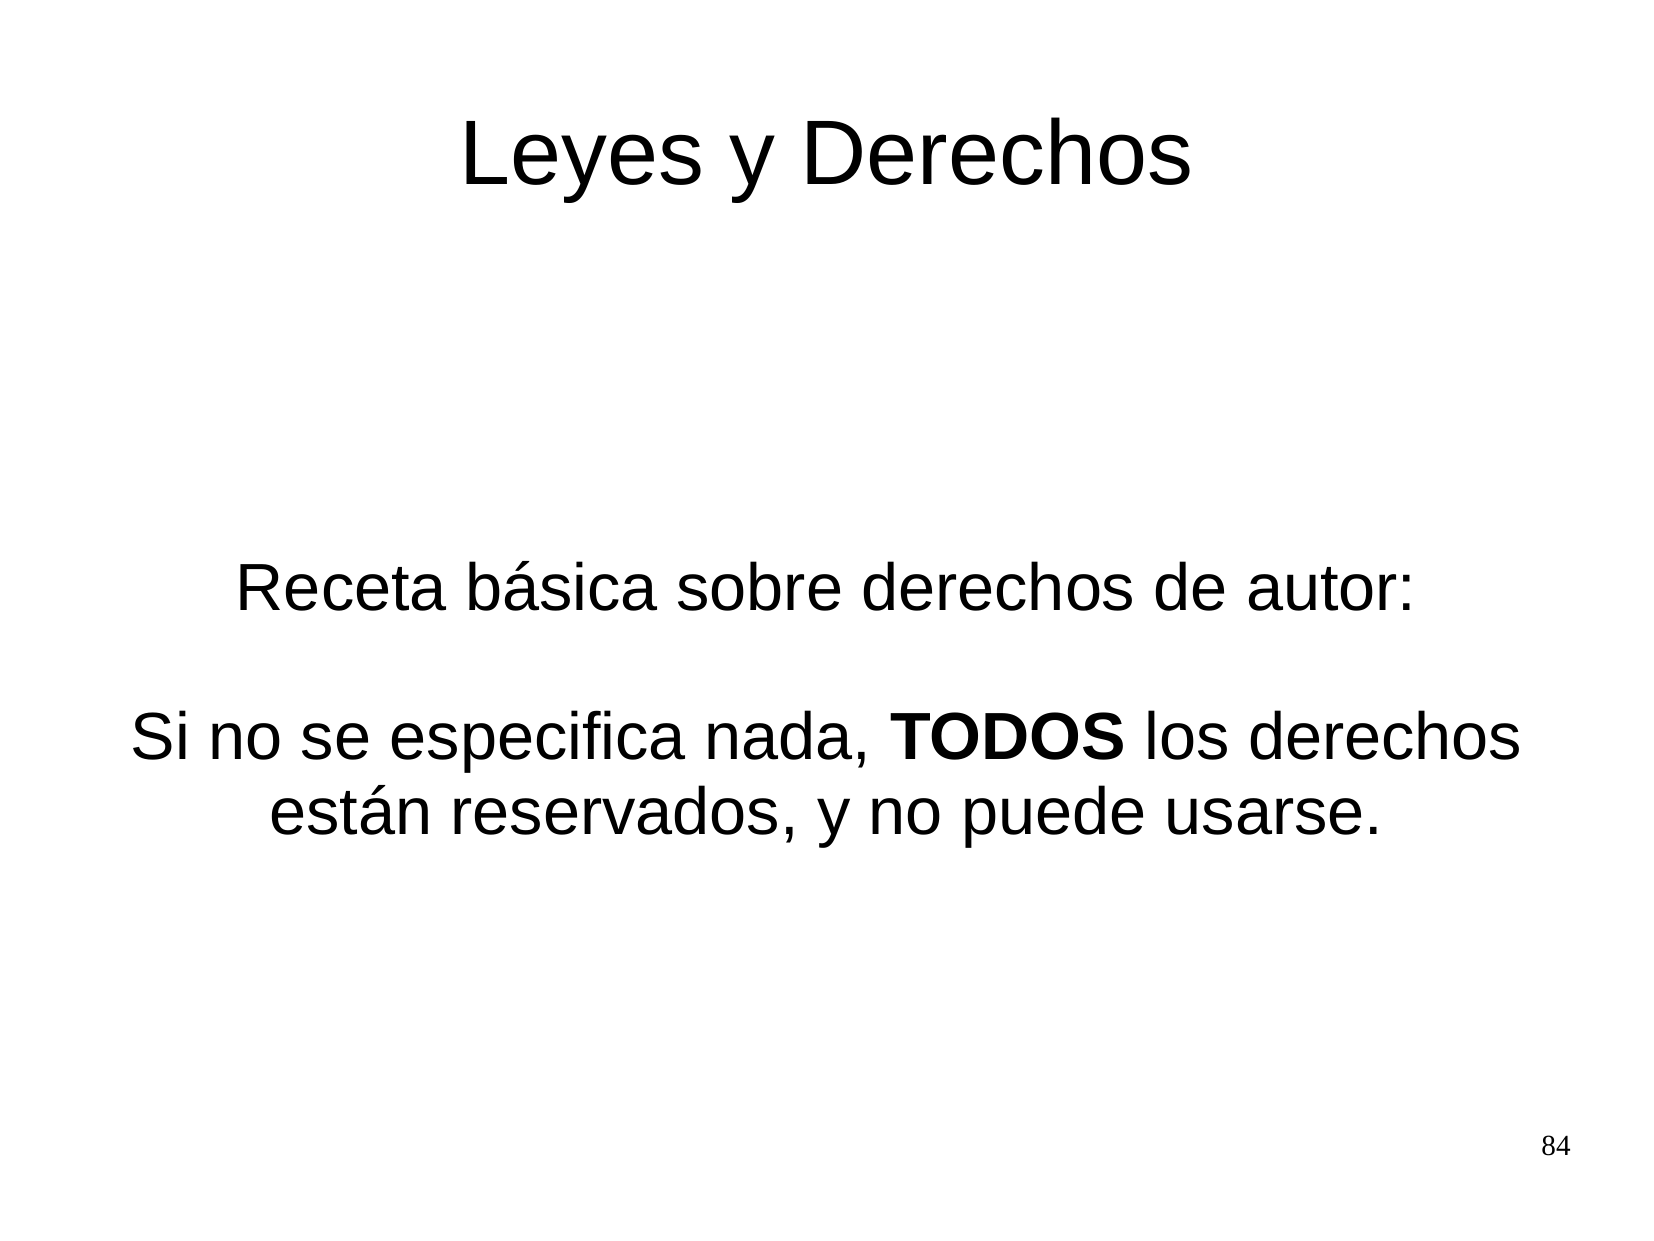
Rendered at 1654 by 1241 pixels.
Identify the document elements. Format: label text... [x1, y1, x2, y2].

subtitle Receta básica sobre derechos de autor: Si no se especifica nada, TODOS los derechos están reservados, y no puede usarse. [82, 297, 1571, 1102]
title Leyes y Derechos [82, 56, 1571, 250]
